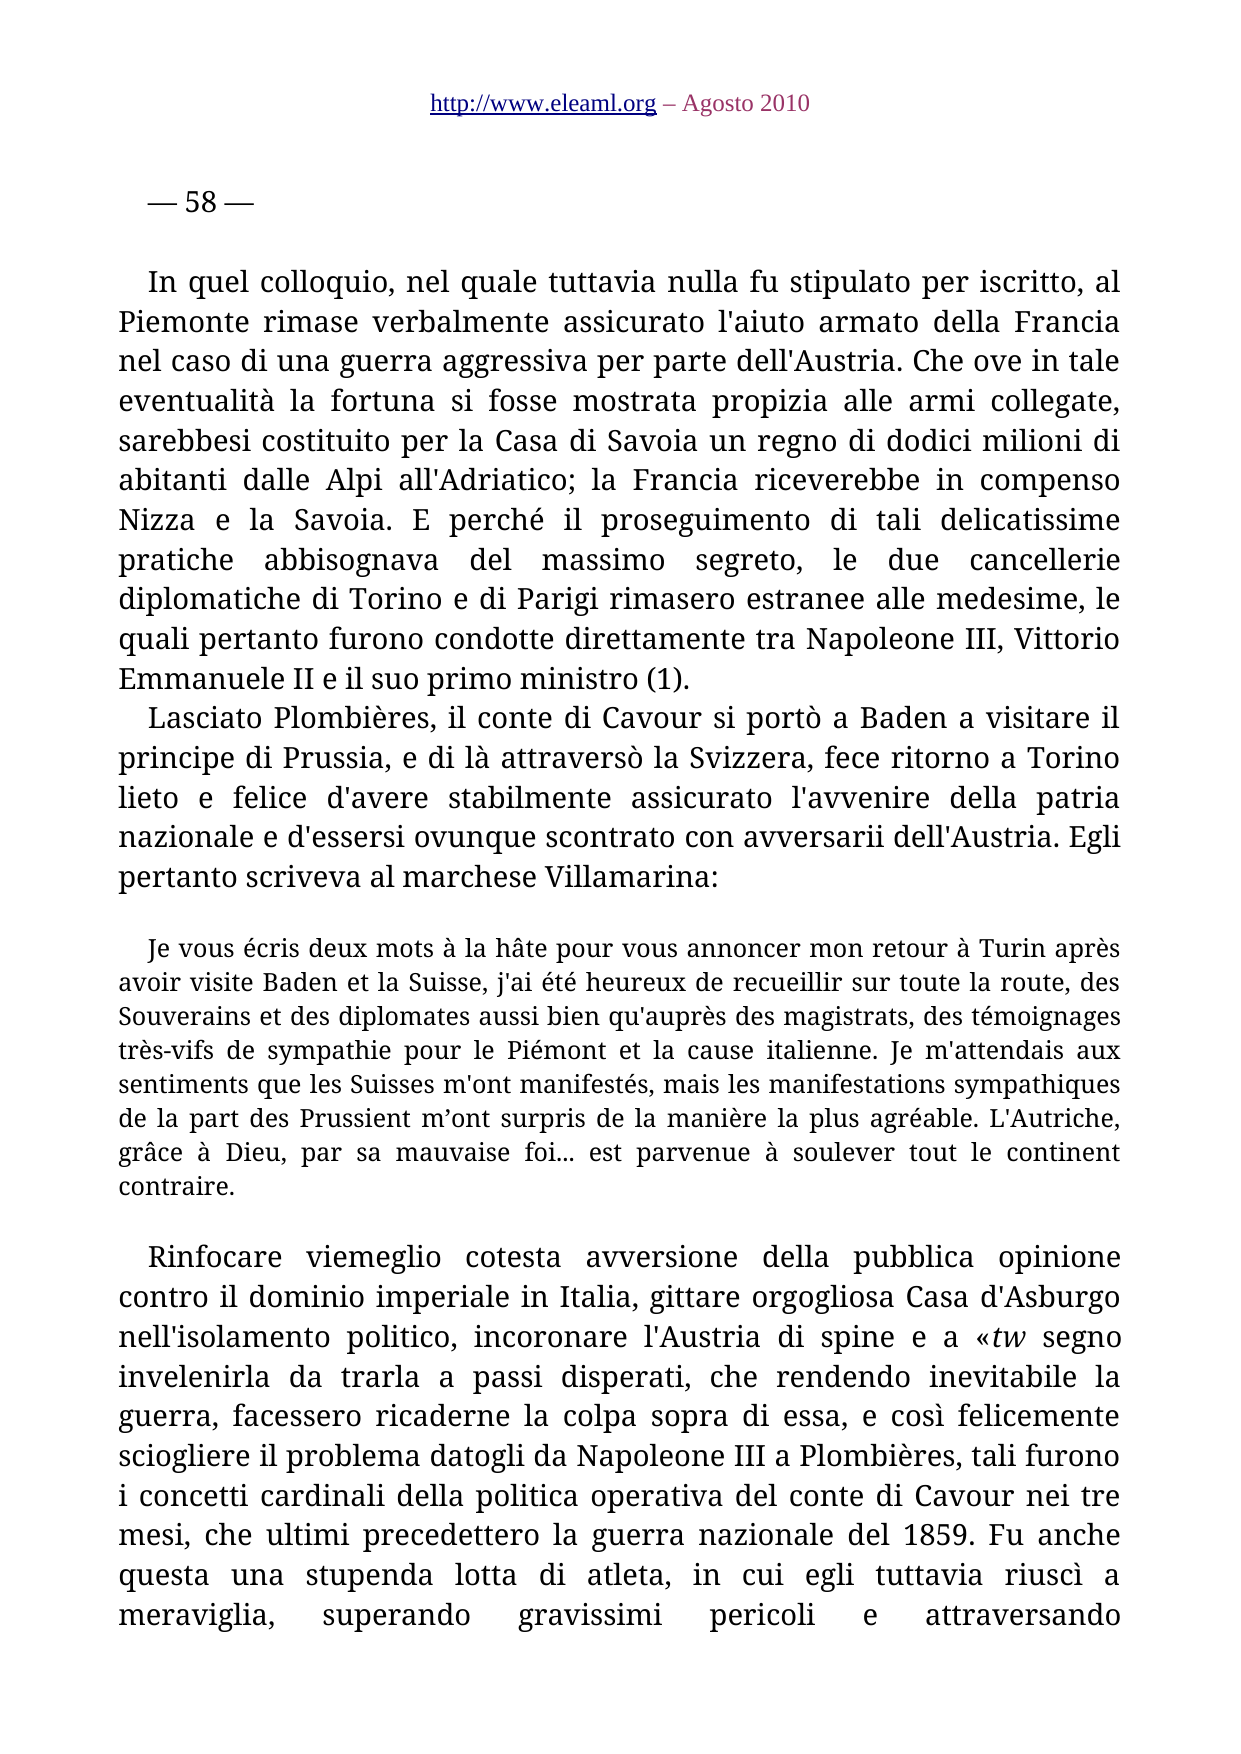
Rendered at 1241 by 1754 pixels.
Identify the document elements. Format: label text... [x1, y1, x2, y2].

text Rinfocare viemeglio cotesta avversione della pubblica opinione contro il dominio imperiale in Italia, gittare orgogliosa Casa d'Asburgo nell'isolamento politico, incoronare l'Austria di spine e a «tw segno invelenirla da trarla a passi disperati, che rendendo inevitabile la guerra, facessero ricaderne la colpa sopra di essa, e così felicemente sciogliere il problema datogli da Napoleone III a Plombières, tali furono i concetti cardinali della politica operativa del conte di Cavour nei tre mesi, che ultimi precedettero la guerra nazionale del 1859. Fu anche questa una stupenda lotta di atleta, in cui egli tuttavia riuscì a meraviglia, superando gravissimi pericoli e attraversando [118, 1237, 1122, 1634]
text In quel colloquio, nel quale tuttavia nulla fu stipulato per iscritto, al Piemonte rimase verbalmente assicurato l'aiuto armato della Francia nel caso di una guerra aggressiva per parte dell'Austria. Che ove in tale eventualità la fortuna si fosse mostrata propizia alle armi collegate, sarebbesi costituito per la Casa di Savoia un regno di dodici milioni di abitanti dalle Alpi all'Adriatico; la Francia riceverebbe in compenso Nizza e la Savoia. E perché il proseguimento di tali delicatissime pratiche abbisognava del massimo segreto, le due cancellerie diplomatiche di Torino e di Parigi rimasero estranee alle medesime, le quali pertanto furono condotte direttamente tra Napoleone III, Vittorio Emmanuele II e il suo primo ministro (1). [118, 261, 1122, 698]
text Lasciato Plombières, il conte di Cavour si portò a Baden a visitare il principe di Prussia, e di là attraversò la Svizzera, fece ritorno a Torino lieto e felice d'avere stabilmente assicurato l'avvenire della patria nazionale e d'essersi ovunque scontrato con avversarii dell'Austria. Egli pertanto scriveva al marchese Villamarina: [118, 698, 1122, 896]
text Je vous écris deux mots à la hâte pour vous annoncer mon retour à Turin après avoir visite Baden et la Suisse, j'ai été heureux de recueillir sur toute la route, des Souverains et des diplomates aussi bien qu'auprès des magistrats, des témoignages très-vifs de sympathie pour le Piémont et la cause italienne. Je m'attendais aux sentiments que les Suisses m'ont manifestés, mais les manifestations sympathiques de la part des Prussient m’ont surpris de la manière la plus agréable. L'Autriche, grâce à Dieu, par sa mauvaise foi... est parvenue à soulever tout le continent contraire. [118, 930, 1122, 1203]
text — 58 — [118, 182, 1122, 221]
